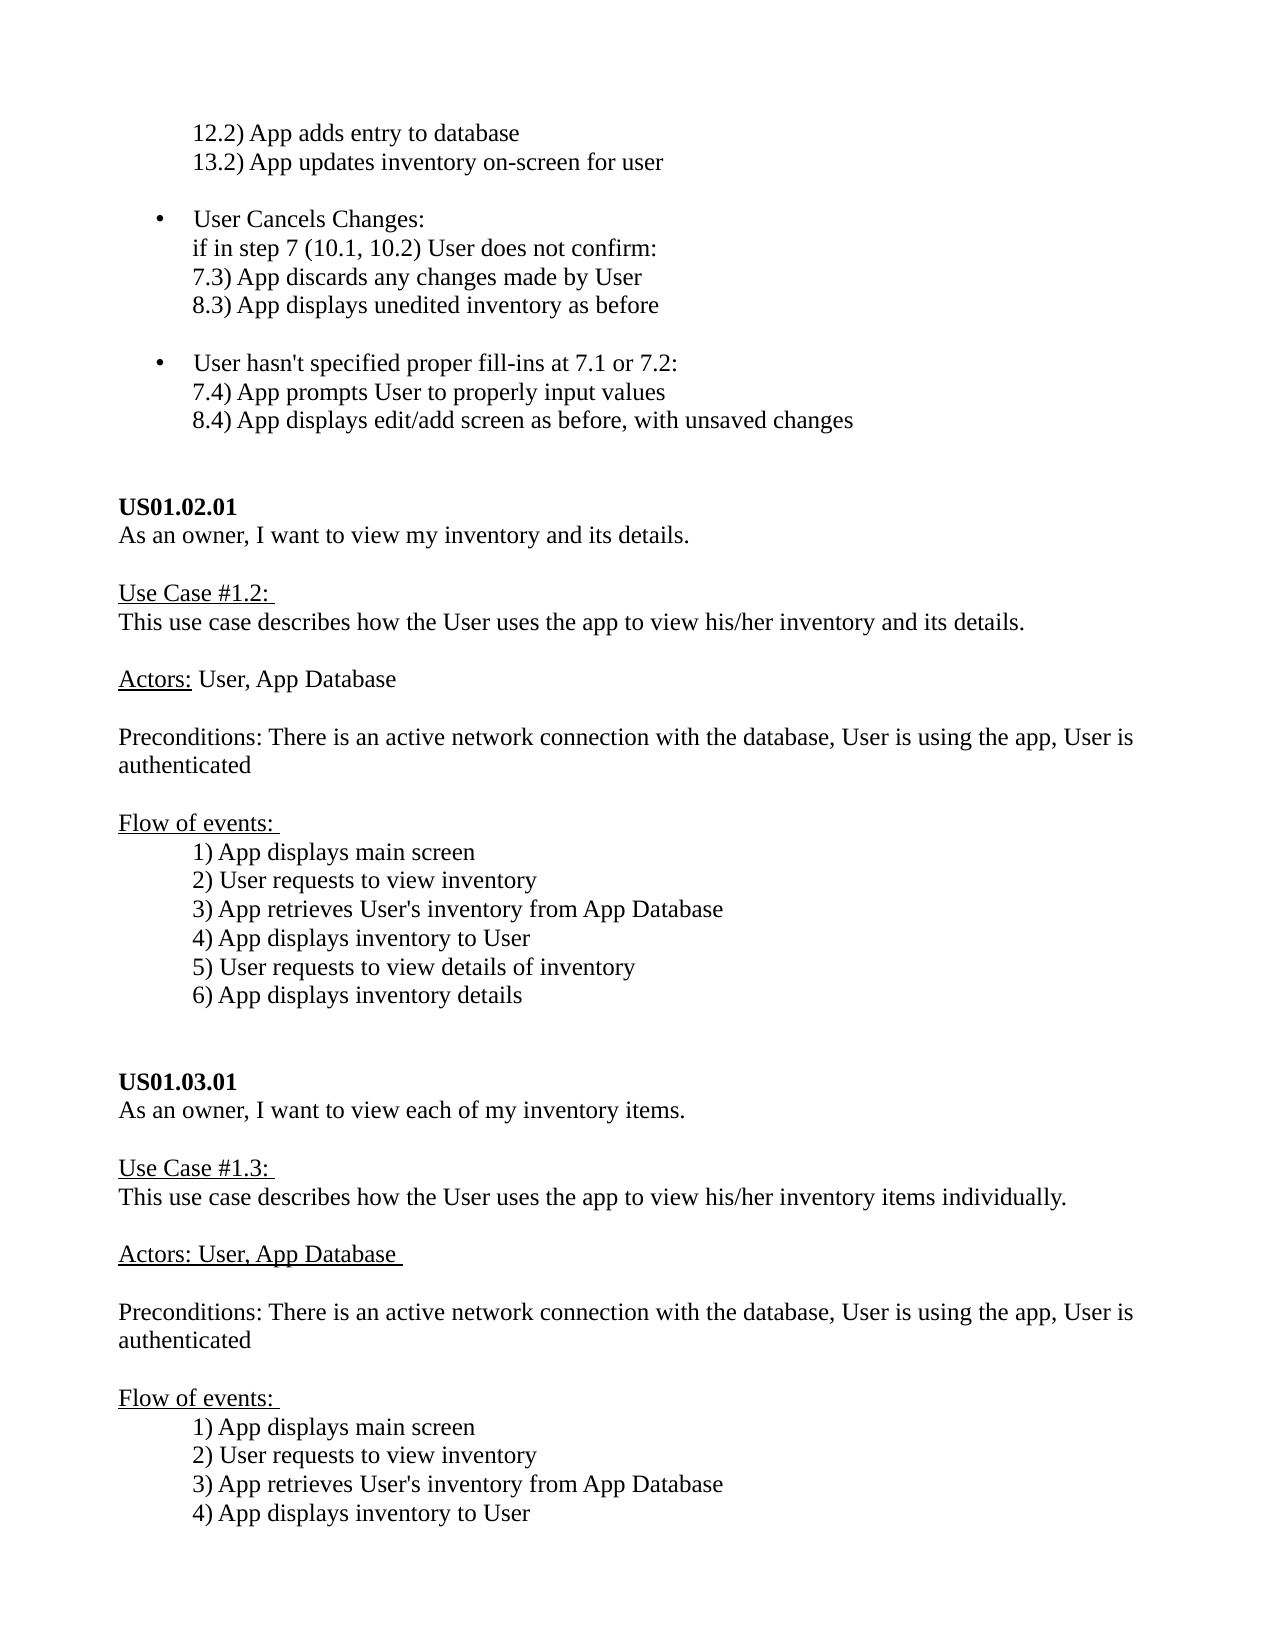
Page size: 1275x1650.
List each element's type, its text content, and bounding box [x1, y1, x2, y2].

text US01.02.01 [118, 492, 1157, 521]
text 1) App displays main screen [118, 837, 1157, 866]
text This use case describes how the User uses the app to view his/her inventory and its details. [118, 607, 1157, 636]
text Preconditions: There is an active network connection with the database, User is using the app, User is authenticated [118, 1297, 1157, 1354]
text 8.3) App displays unedited inventory as before [118, 291, 1157, 319]
text As an owner, I want to view each of my inventory items. [118, 1096, 1157, 1124]
text 5) User requests to view details of inventory [118, 952, 1157, 981]
text 2) User requests to view inventory [118, 866, 1157, 894]
text This use case describes how the User uses the app to view his/her inventory items individually. [118, 1182, 1157, 1211]
text 3) App retrieves User's inventory from App Database [118, 1469, 1157, 1498]
text 4) App displays inventory to User [118, 1498, 1157, 1527]
text Actors: User, App Database [118, 1239, 1157, 1268]
text 7.3) App discards any changes made by User [118, 262, 1157, 291]
text As an owner, I want to view my inventory and its details. [118, 521, 1157, 549]
text Flow of events: [118, 1383, 1157, 1412]
text 2) User requests to view inventory [118, 1441, 1157, 1469]
text 1) App displays main screen [118, 1412, 1157, 1441]
text US01.03.01 [118, 1067, 1157, 1096]
text Flow of events: [118, 808, 1157, 837]
text Actors: User, App Database [118, 664, 1157, 693]
text 4) App displays inventory to User [118, 923, 1157, 952]
text if in step 7 (10.1, 10.2) User does not confirm: [118, 233, 1157, 262]
text 13.2) App updates inventory on-screen for user [118, 147, 1157, 176]
text 8.4) App displays edit/add screen as before, with unsaved changes [118, 406, 1157, 434]
text 3) App retrieves User's inventory from App Database [118, 894, 1157, 923]
text Preconditions: There is an active network connection with the database, User is using the app, User is authenticated [118, 722, 1157, 779]
text Use Case #1.3: [118, 1153, 1157, 1182]
list User Cancels Changes: [156, 204, 1157, 233]
text Use Case #1.2: [118, 578, 1157, 607]
text 6) App displays inventory details [118, 981, 1157, 1009]
text 12.2) App adds entry to database [118, 118, 1157, 147]
list User hasn't specified proper fill-ins at 7.1 or 7.2: [156, 348, 1157, 377]
text 7.4) App prompts User to properly input values [118, 377, 1157, 406]
